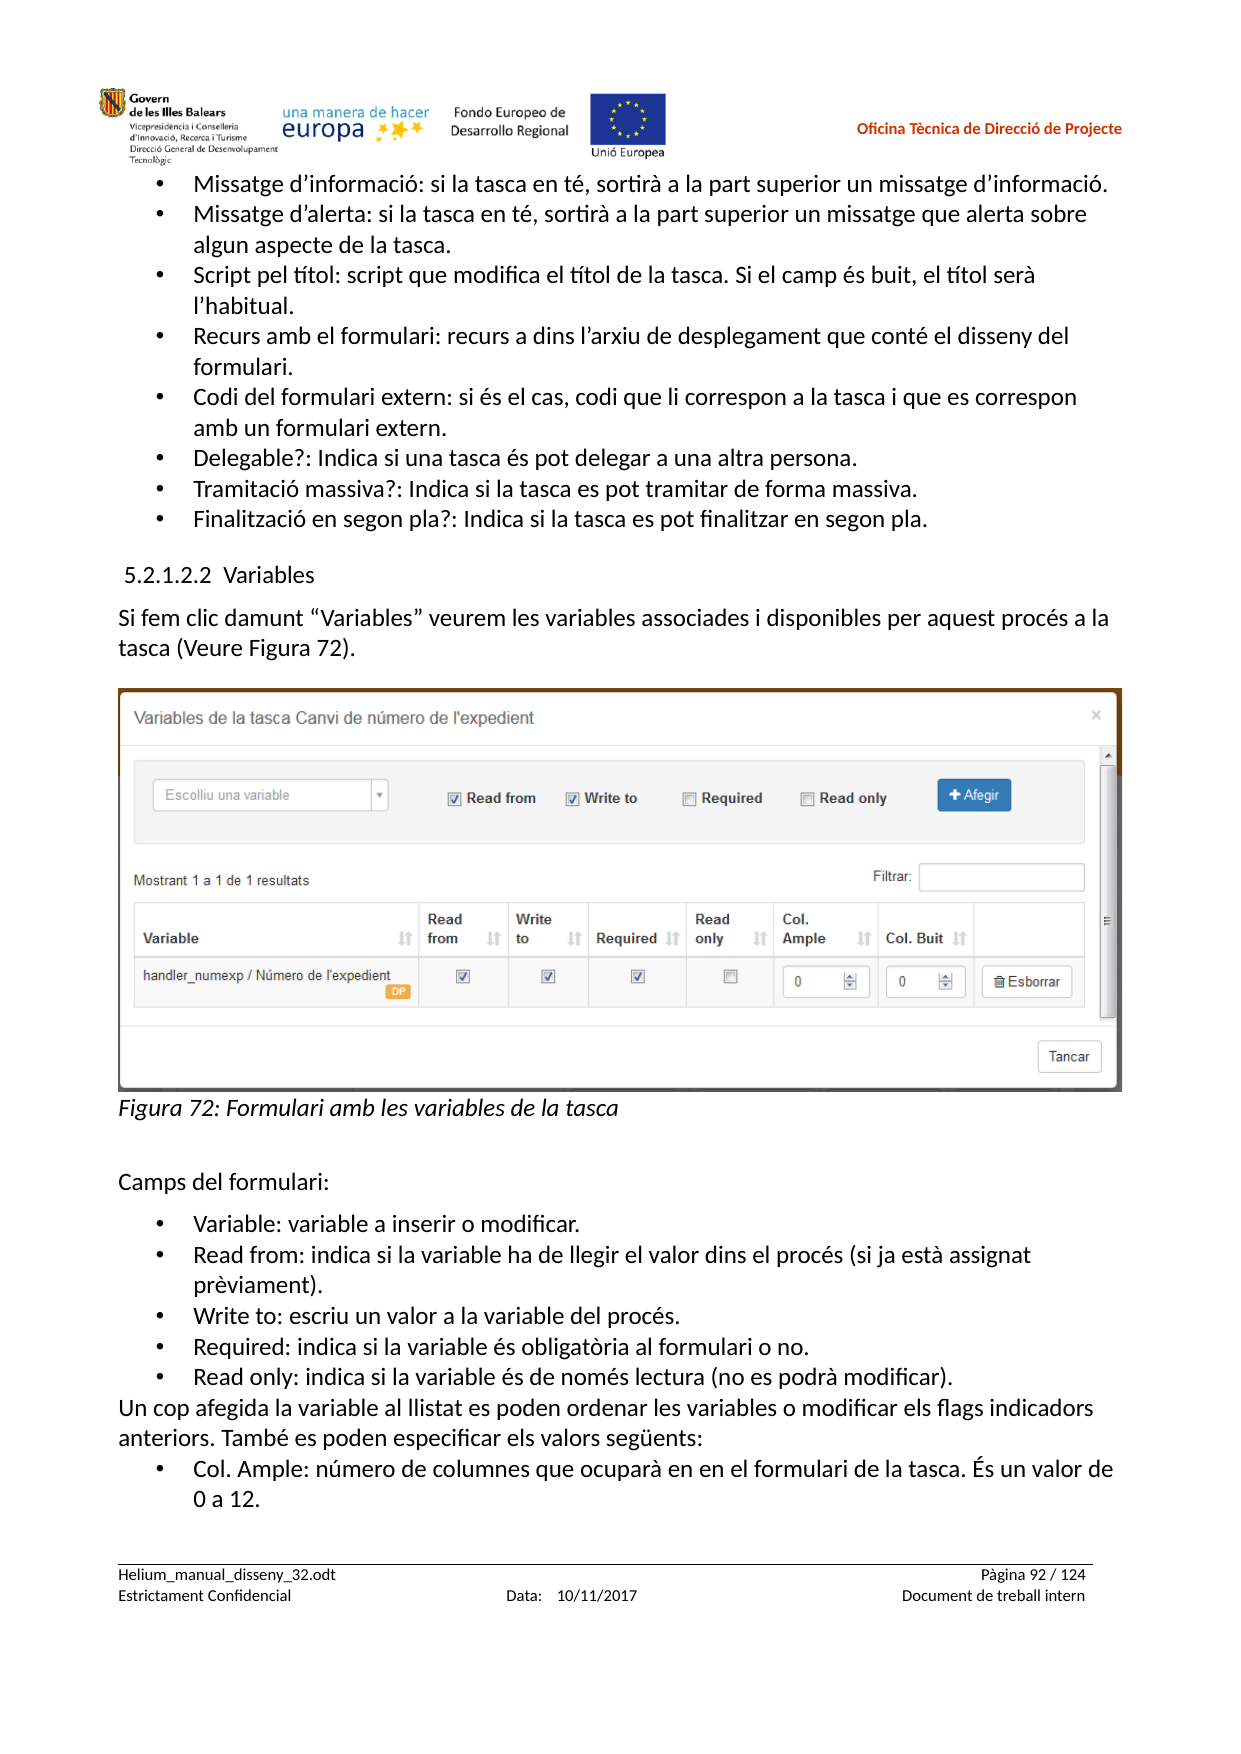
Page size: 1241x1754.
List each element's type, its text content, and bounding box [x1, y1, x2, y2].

subtitle Variables [118, 559, 1122, 589]
text Un cop afegida la variable al llistat es poden ordenar les variables o modificar els flags indicadors anteriors. També es poden especificar els valors següents: [118, 1392, 1122, 1453]
list Variable: variable a inserir o modificar. [156, 1209, 1122, 1239]
list Read from: indica si la variable ha de llegir el valor dins el procés (si ja està assignat prèviament). [156, 1239, 1122, 1300]
list Finalització en segon pla?: Indica si la tasca es pot finalitzar en segon pla. [156, 504, 1122, 534]
text Camps del formulari: [118, 1166, 1122, 1196]
list Codi del formulari extern: si és el cas, codi que li correspon a la tasca i que es correspon amb un formulari extern. [156, 382, 1122, 443]
text Figura 72: Formulari amb les variables de la tasca [118, 1092, 1122, 1123]
list Missatge d’alerta: si la tasca en té, sortirà a la part superior un missatge que alerta sobre algun aspecte de la tasca. [156, 198, 1122, 259]
picture [118, 688, 1123, 1092]
list Col. Ample: número de columnes que ocuparà en en el formulari de la tasca. És un valor de 0 a 12. [156, 1453, 1122, 1514]
list Missatge d’informació: si la tasca en té, sortirà a la part superior un missatge d’informació. [156, 168, 1122, 198]
picture [99, 87, 668, 166]
text Si fem clic damunt “Variables” veurem les variables associades i disponibles per aquest procés a la tasca (Veure Figura 72). [118, 602, 1122, 663]
list Delegable?: Indica si una tasca és pot delegar a una altra persona. [156, 443, 1122, 473]
list Write to: escriu un valor a la variable del procés. [156, 1300, 1122, 1331]
list Read only: indica si la variable és de només lectura (no es podrà modificar). [156, 1361, 1122, 1392]
list Required: indica si la variable és obligatòria al formulari o no. [156, 1331, 1122, 1361]
list Recurs amb el formulari: recurs a dins l’arxiu de desplegament que conté el disseny del formulari. [156, 321, 1122, 382]
list Script pel títol: script que modifica el títol de la tasca. Si el camp és buit, el títol serà l’habitual. [156, 259, 1122, 321]
list Tramitació massiva?: Indica si la tasca es pot tramitar de forma massiva. [156, 473, 1122, 504]
